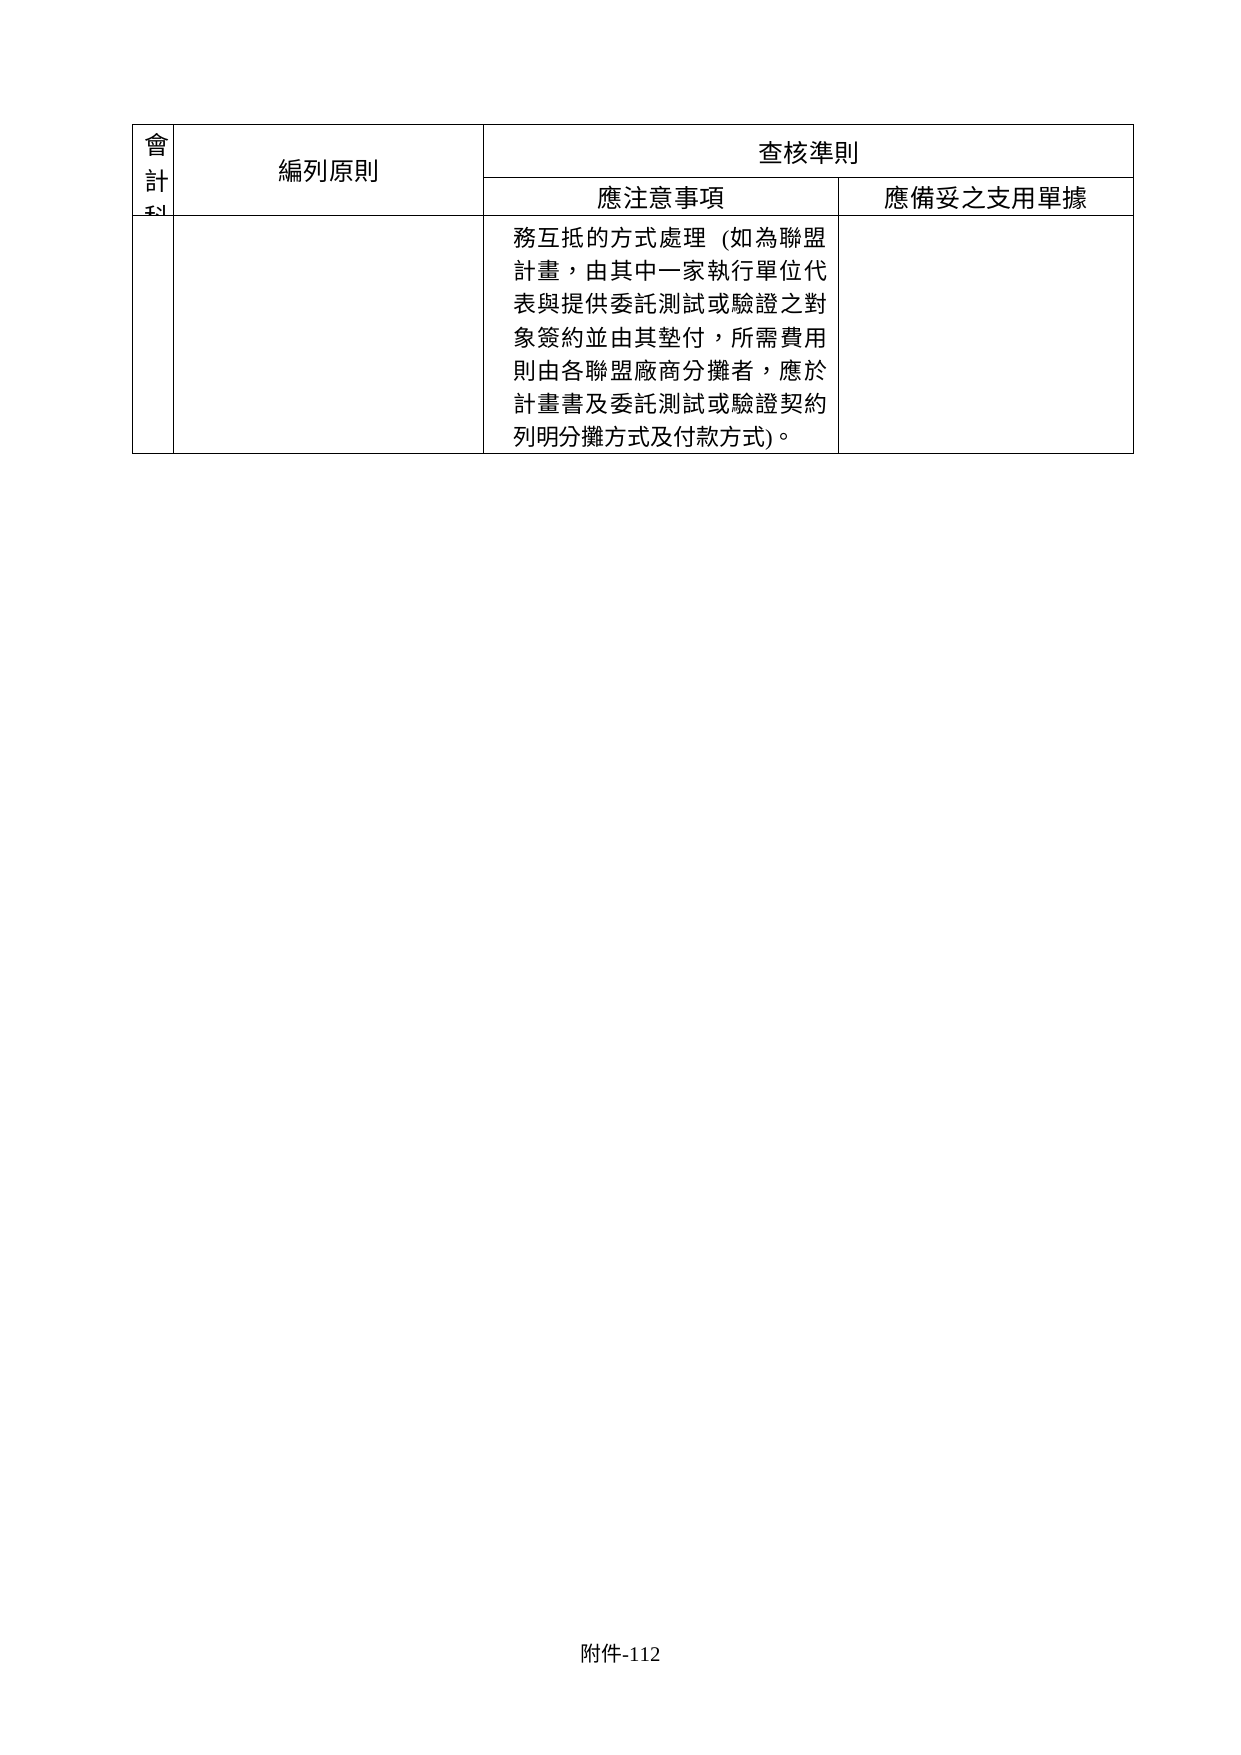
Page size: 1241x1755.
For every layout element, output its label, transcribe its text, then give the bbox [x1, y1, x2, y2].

table_cell 應備妥之支用單據 [839, 178, 1133, 214]
table_cell 務互抵的方式處理 (如為聯盟計畫，由其中一家執行單位代表與提供委託測試或驗證之對象簽約並由其墊付，所需費用則由各聯盟廠商分攤者，應於計畫書及委託測試或驗證契約列明分攤方式及付款方式)。 [484, 216, 838, 452]
table_cell 驗證費 [133, 216, 173, 452]
table_cell [839, 216, 1133, 452]
table_header 編列原則 [174, 125, 483, 214]
table_header 會計科目 [133, 125, 173, 214]
table_cell 應注意事項 [484, 178, 838, 214]
table_header 查核準則 [484, 125, 1133, 177]
table_cell [174, 216, 483, 452]
